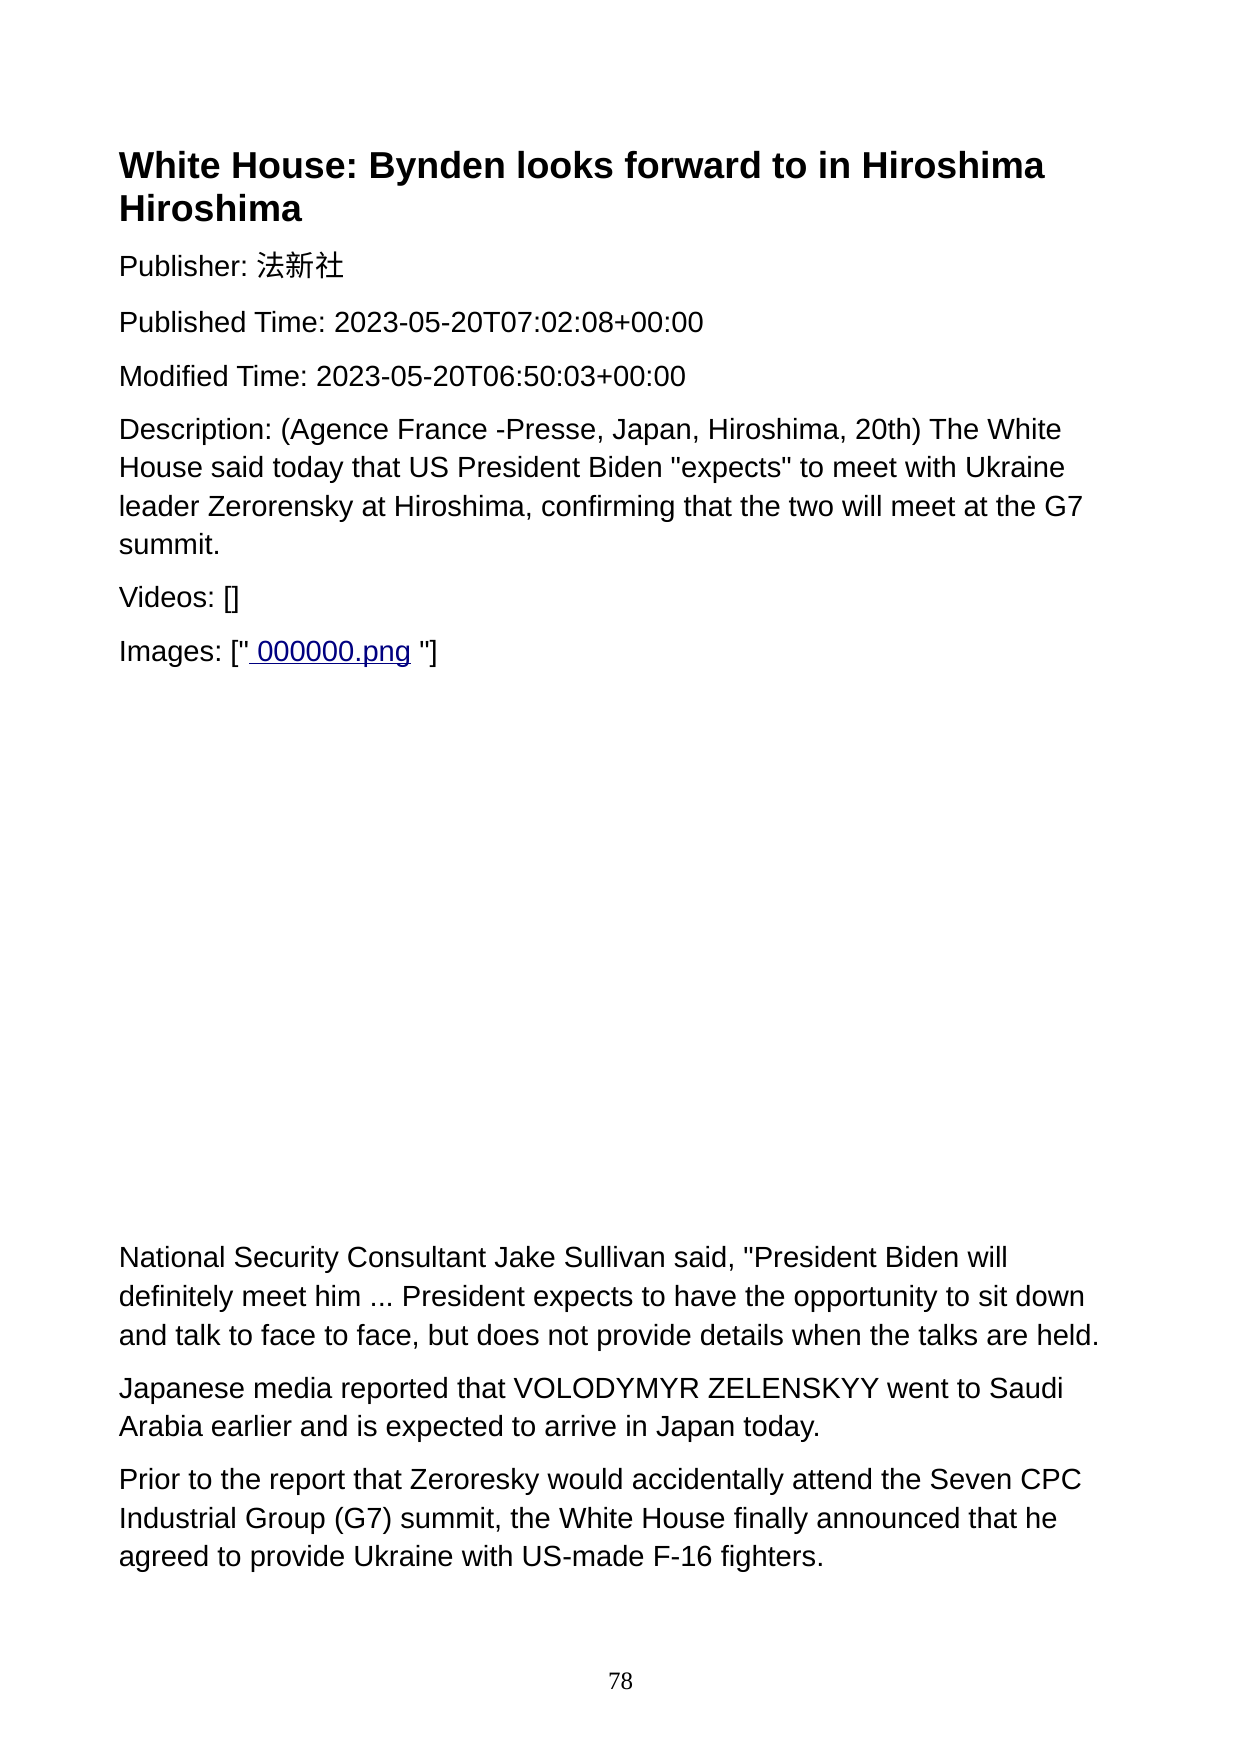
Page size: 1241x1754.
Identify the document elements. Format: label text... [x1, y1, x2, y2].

text Modified Time: 2023-05-20T06:50:03+00:00 [118, 358, 1122, 392]
text Videos: [] [118, 580, 1122, 614]
text Published Time: 2023-05-20T07:02:08+00:00 [118, 305, 1122, 339]
text National Security Consultant Jake Sullivan said, "President Biden will definitely meet him ... President expects to have the opportunity to sit down and talk to face to face, but does not provide details when the talks are held. [118, 687, 1122, 1351]
text Publisher: 法新社 [118, 242, 1122, 284]
text Images: [" 000000.png "] [118, 633, 1122, 667]
subtitle White House: Bynden looks forward to in Hiroshima Hiroshima [118, 143, 1122, 230]
text Japanese media reported that VOLODYMYR ZELENSKYY went to Saudi Arabia earlier and is expected to arrive in Japan today. [118, 1371, 1122, 1443]
text Prior to the report that Zeroresky would accidentally attend the Seven CPC Industrial Group (G7) summit, the White House finally announced that he agreed to provide Ukraine with US-made F-16 fighters. [118, 1462, 1122, 1573]
text Description: (Agence France -Presse, Japan, Hiroshima, 20th) The White House said today that US President Biden "expects" to meet with Ukraine leader Zerorensky at Hiroshima, confirming that the two will meet at the G7 summit. [118, 412, 1122, 561]
